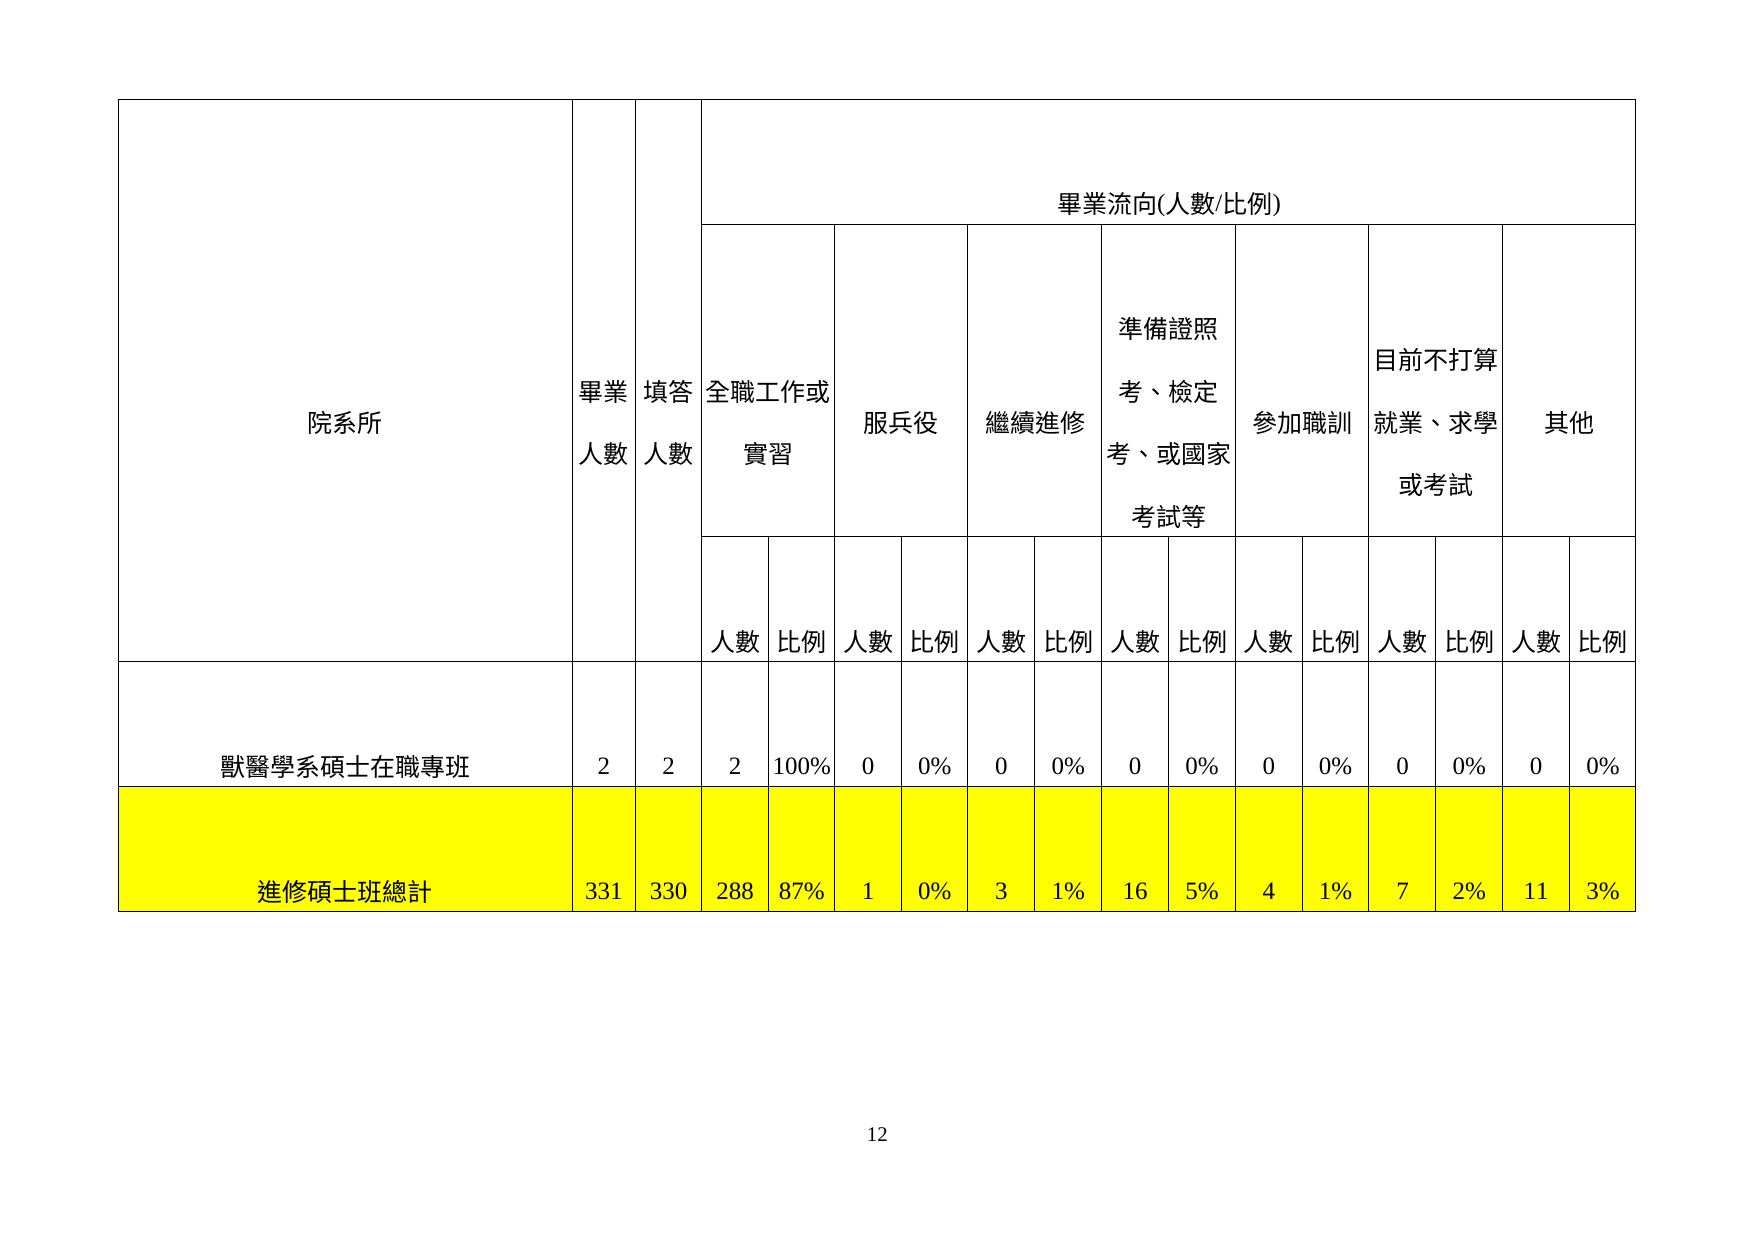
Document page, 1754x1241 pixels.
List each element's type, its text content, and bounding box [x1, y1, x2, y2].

table_cell 比例 [1436, 537, 1502, 661]
table_cell 4 [1236, 787, 1302, 911]
table_cell 0 [968, 662, 1034, 786]
table_cell 比例 [1303, 537, 1368, 661]
table_cell 參加職訓 [1236, 225, 1368, 536]
table_cell 人數 [1236, 537, 1302, 661]
table_cell 331 [573, 787, 635, 911]
table_cell 比例 [1570, 537, 1635, 661]
table_cell 100% [769, 662, 834, 786]
table_cell 0 [1236, 662, 1302, 786]
table_cell 目前不打算就業、求學或考試 [1369, 225, 1502, 536]
table_header 畢業流向(人數/比例) [702, 100, 1635, 223]
table_cell 0% [1570, 662, 1635, 786]
table_cell 1% [1035, 787, 1101, 911]
table_cell 2% [1436, 787, 1502, 911]
table_cell 1 [835, 787, 901, 911]
table_cell 準備證照考、檢定考、或國家考試等 [1102, 225, 1235, 536]
table_cell 其他 [1503, 225, 1635, 536]
table_cell 比例 [769, 537, 834, 661]
table_cell 比例 [902, 537, 967, 661]
table_cell 0% [1169, 662, 1235, 786]
table_cell 288 [702, 787, 768, 911]
table_header 畢業人數 [573, 100, 635, 661]
table_cell 比例 [1035, 537, 1101, 661]
table_cell 7 [1369, 787, 1435, 911]
table_cell 獸醫學系碩士在職專班 [119, 662, 572, 786]
table_cell 人數 [1102, 537, 1168, 661]
table_cell 人數 [702, 537, 768, 661]
table_cell 全職工作或實習 [702, 225, 834, 536]
table_cell 0 [1369, 662, 1435, 786]
table_cell 0% [1035, 662, 1101, 786]
table_cell 11 [1503, 787, 1569, 911]
table_cell 2 [636, 662, 701, 786]
table_cell 進修碩士班總計 [119, 787, 572, 911]
table_cell 2 [573, 662, 635, 786]
table_cell 16 [1102, 787, 1168, 911]
table_cell 0 [835, 662, 901, 786]
table_cell 人數 [1503, 537, 1569, 661]
table_cell 人數 [968, 537, 1034, 661]
table_cell 服兵役 [835, 225, 967, 536]
table_cell 0 [1503, 662, 1569, 786]
table_cell 2 [702, 662, 768, 786]
table_cell 人數 [835, 537, 901, 661]
table_cell 0 [1102, 662, 1168, 786]
table_cell 1% [1303, 787, 1368, 911]
table_cell 比例 [1169, 537, 1235, 661]
table_header 院系所 [119, 100, 572, 661]
table_cell 繼續進修 [968, 225, 1101, 536]
table_cell 0% [1436, 662, 1502, 786]
table_cell 3% [1570, 787, 1635, 911]
table_cell 人數 [1369, 537, 1435, 661]
table_header 填答人數 [636, 100, 701, 661]
table_cell 87% [769, 787, 834, 911]
table_cell 5% [1169, 787, 1235, 911]
table_cell 0% [902, 662, 967, 786]
table_cell 0% [902, 787, 967, 911]
table_cell 330 [636, 787, 701, 911]
table_cell 3 [968, 787, 1034, 911]
table_cell 0% [1303, 662, 1368, 786]
